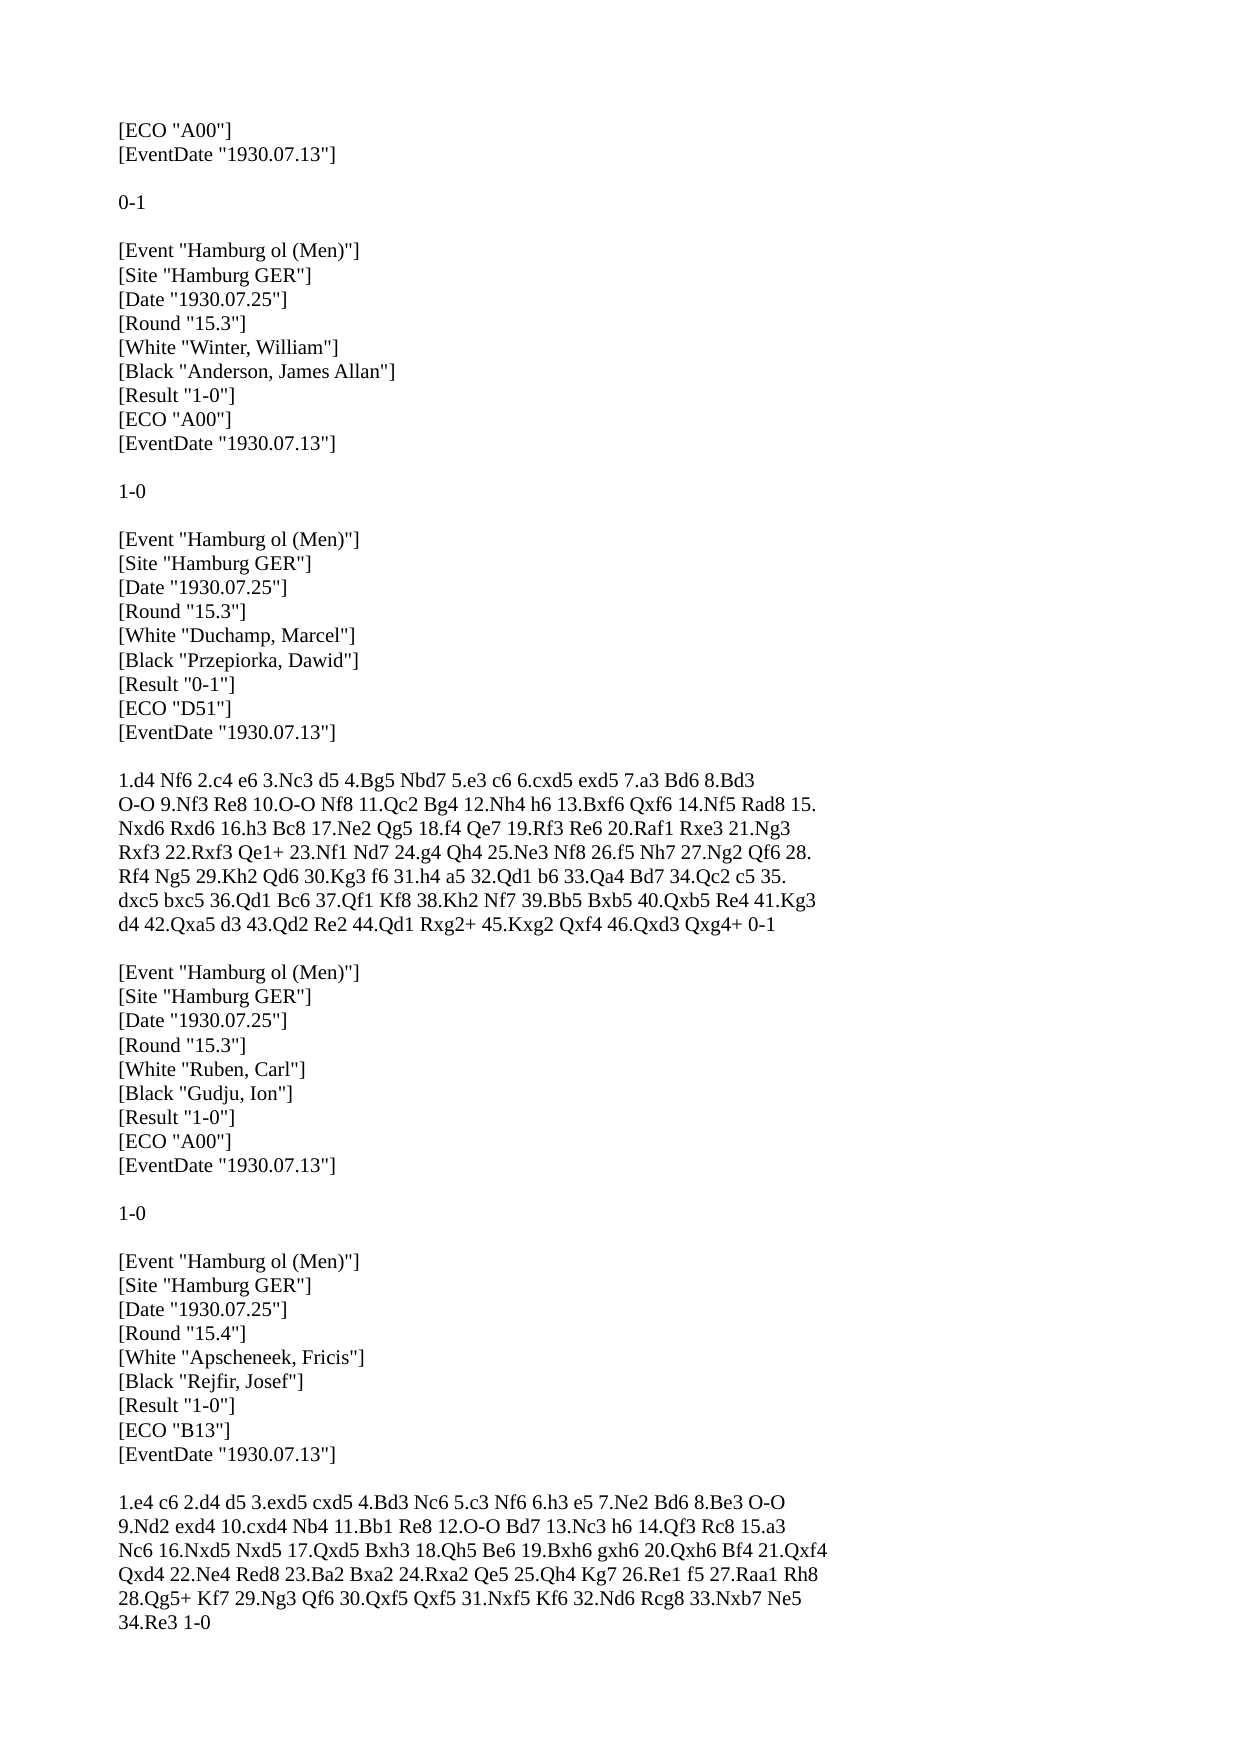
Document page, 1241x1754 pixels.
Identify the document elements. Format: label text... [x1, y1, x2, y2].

text [Date "1930.07.25"] [118, 1297, 1122, 1321]
text [Black "Przepiorka, Dawid"] [118, 647, 1122, 672]
text 1-0 [118, 479, 1122, 503]
text [ECO "A00"] [118, 1129, 1122, 1153]
text Nxd6 Rxd6 16.h3 Bc8 17.Ne2 Qg5 18.f4 Qe7 19.Rf3 Re6 20.Raf1 Rxe3 21.Ng3 [118, 816, 1122, 840]
text [ECO "B13"] [118, 1417, 1122, 1442]
text [Date "1930.07.25"] [118, 1008, 1122, 1032]
text [Black "Rejfir, Josef"] [118, 1369, 1122, 1393]
text [Black "Anderson, James Allan"] [118, 359, 1122, 383]
text 34.Re3 1-0 [118, 1610, 1122, 1634]
text [Result "1-0"] [118, 1105, 1122, 1129]
text [Result "1-0"] [118, 383, 1122, 407]
text dxc5 bxc5 36.Qd1 Bc6 37.Qf1 Kf8 38.Kh2 Nf7 39.Bb5 Bxb5 40.Qxb5 Re4 41.Kg3 [118, 888, 1122, 912]
text [Round "15.3"] [118, 1032, 1122, 1057]
text [ECO "A00"] [118, 407, 1122, 431]
text [Site "Hamburg GER"] [118, 262, 1122, 287]
text [EventDate "1930.07.13"] [118, 1153, 1122, 1177]
text [White "Duchamp, Marcel"] [118, 623, 1122, 647]
text 1.e4 c6 2.d4 d5 3.exd5 cxd5 4.Bd3 Nc6 5.c3 Nf6 6.h3 e5 7.Ne2 Bd6 8.Be3 O-O [118, 1490, 1122, 1514]
text 28.Qg5+ Kf7 29.Ng3 Qf6 30.Qxf5 Qxf5 31.Nxf5 Kf6 32.Nd6 Rcg8 33.Nxb7 Ne5 [118, 1586, 1122, 1610]
text [Result "0-1"] [118, 672, 1122, 696]
text [White "Ruben, Carl"] [118, 1057, 1122, 1081]
text Rxf3 22.Rxf3 Qe1+ 23.Nf1 Nd7 24.g4 Qh4 25.Ne3 Nf8 26.f5 Nh7 27.Ng2 Qf6 28. [118, 840, 1122, 864]
text [Event "Hamburg ol (Men)"] [118, 1249, 1122, 1273]
text [Site "Hamburg GER"] [118, 551, 1122, 575]
text [EventDate "1930.07.13"] [118, 431, 1122, 455]
text O-O 9.Nf3 Re8 10.O-O Nf8 11.Qc2 Bg4 12.Nh4 h6 13.Bxf6 Qxf6 14.Nf5 Rad8 15. [118, 792, 1122, 816]
text [Event "Hamburg ol (Men)"] [118, 960, 1122, 984]
text Qxd4 22.Ne4 Red8 23.Ba2 Bxa2 24.Rxa2 Qe5 25.Qh4 Kg7 26.Re1 f5 27.Raa1 Rh8 [118, 1562, 1122, 1586]
text [EventDate "1930.07.13"] [118, 142, 1122, 166]
text [White "Apscheneek, Fricis"] [118, 1345, 1122, 1369]
text [Round "15.4"] [118, 1321, 1122, 1345]
text [EventDate "1930.07.13"] [118, 1442, 1122, 1466]
text [Site "Hamburg GER"] [118, 1273, 1122, 1297]
text [ECO "A00"] [118, 118, 1122, 142]
text [Round "15.3"] [118, 599, 1122, 623]
text 9.Nd2 exd4 10.cxd4 Nb4 11.Bb1 Re8 12.O-O Bd7 13.Nc3 h6 14.Qf3 Rc8 15.a3 [118, 1514, 1122, 1538]
text [Site "Hamburg GER"] [118, 984, 1122, 1008]
text d4 42.Qxa5 d3 43.Qd2 Re2 44.Qd1 Rxg2+ 45.Kxg2 Qxf4 46.Qxd3 Qxg4+ 0-1 [118, 912, 1122, 936]
text 1-0 [118, 1201, 1122, 1225]
text [Date "1930.07.25"] [118, 287, 1122, 311]
text [White "Winter, William"] [118, 335, 1122, 359]
text [Black "Gudju, Ion"] [118, 1081, 1122, 1105]
text Rf4 Ng5 29.Kh2 Qd6 30.Kg3 f6 31.h4 a5 32.Qd1 b6 33.Qa4 Bd7 34.Qc2 c5 35. [118, 864, 1122, 888]
text 0-1 [118, 190, 1122, 214]
text Nc6 16.Nxd5 Nxd5 17.Qxd5 Bxh3 18.Qh5 Be6 19.Bxh6 gxh6 20.Qxh6 Bf4 21.Qxf4 [118, 1538, 1122, 1562]
text [EventDate "1930.07.13"] [118, 720, 1122, 744]
text [Event "Hamburg ol (Men)"] [118, 527, 1122, 551]
text [Round "15.3"] [118, 311, 1122, 335]
text [Date "1930.07.25"] [118, 575, 1122, 599]
text [Event "Hamburg ol (Men)"] [118, 238, 1122, 262]
text [Result "1-0"] [118, 1393, 1122, 1417]
text [ECO "D51"] [118, 696, 1122, 720]
text 1.d4 Nf6 2.c4 e6 3.Nc3 d5 4.Bg5 Nbd7 5.e3 c6 6.cxd5 exd5 7.a3 Bd6 8.Bd3 [118, 768, 1122, 792]
